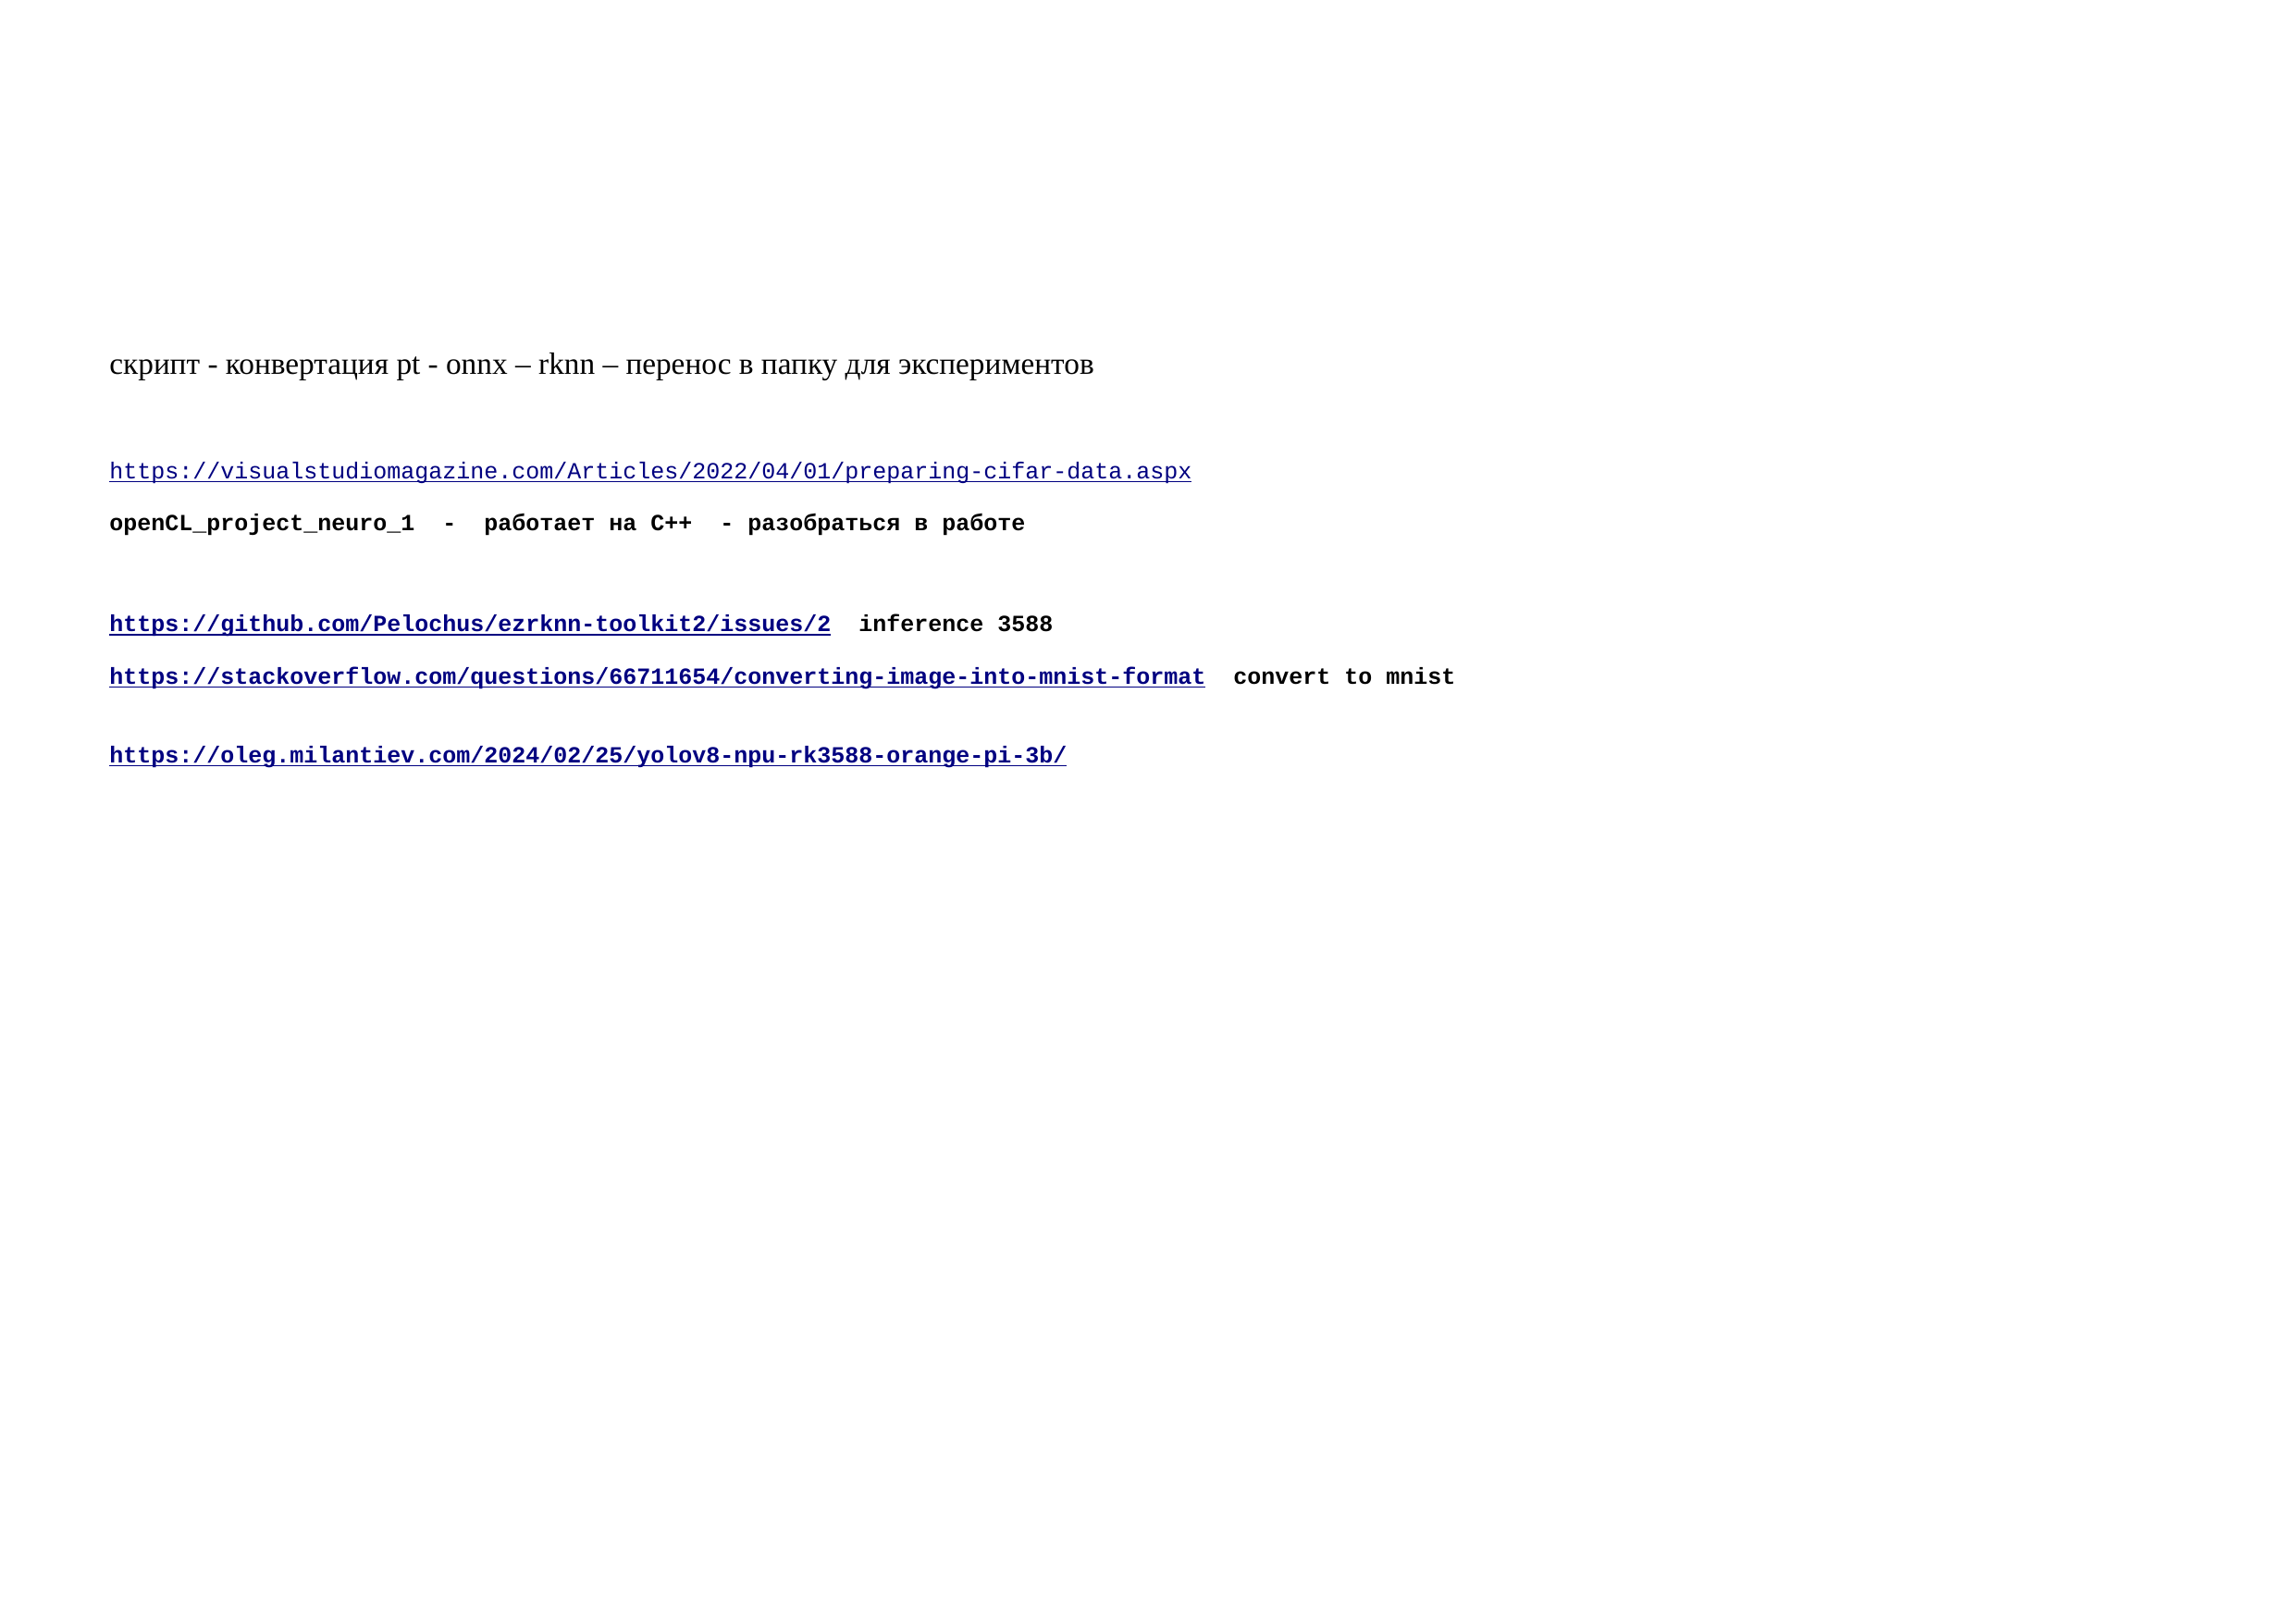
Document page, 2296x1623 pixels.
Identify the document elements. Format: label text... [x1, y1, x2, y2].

text https://github.com/Pelochus/ezrknn-toolkit2/issues/2 inference 3588 [109, 613, 2186, 638]
text https://stackoverflow.com/questions/66711654/converting-image-into-mnist-format convert to mnist [109, 664, 2186, 691]
text скрипт - конвертация pt - onnx – rknn – перенос в папку для экспериментов [109, 345, 2186, 380]
text https://oleg.milantiev.com/2024/02/25/yolov8-npu-rk3588-orange-pi-3b/ [109, 743, 2186, 770]
text openCL_project_neuro_1 - работает на C++ - разобраться в работе [109, 512, 2186, 538]
text https://visualstudiomagazine.com/Articles/2022/04/01/preparing-cifar-data.aspx [109, 459, 2186, 486]
